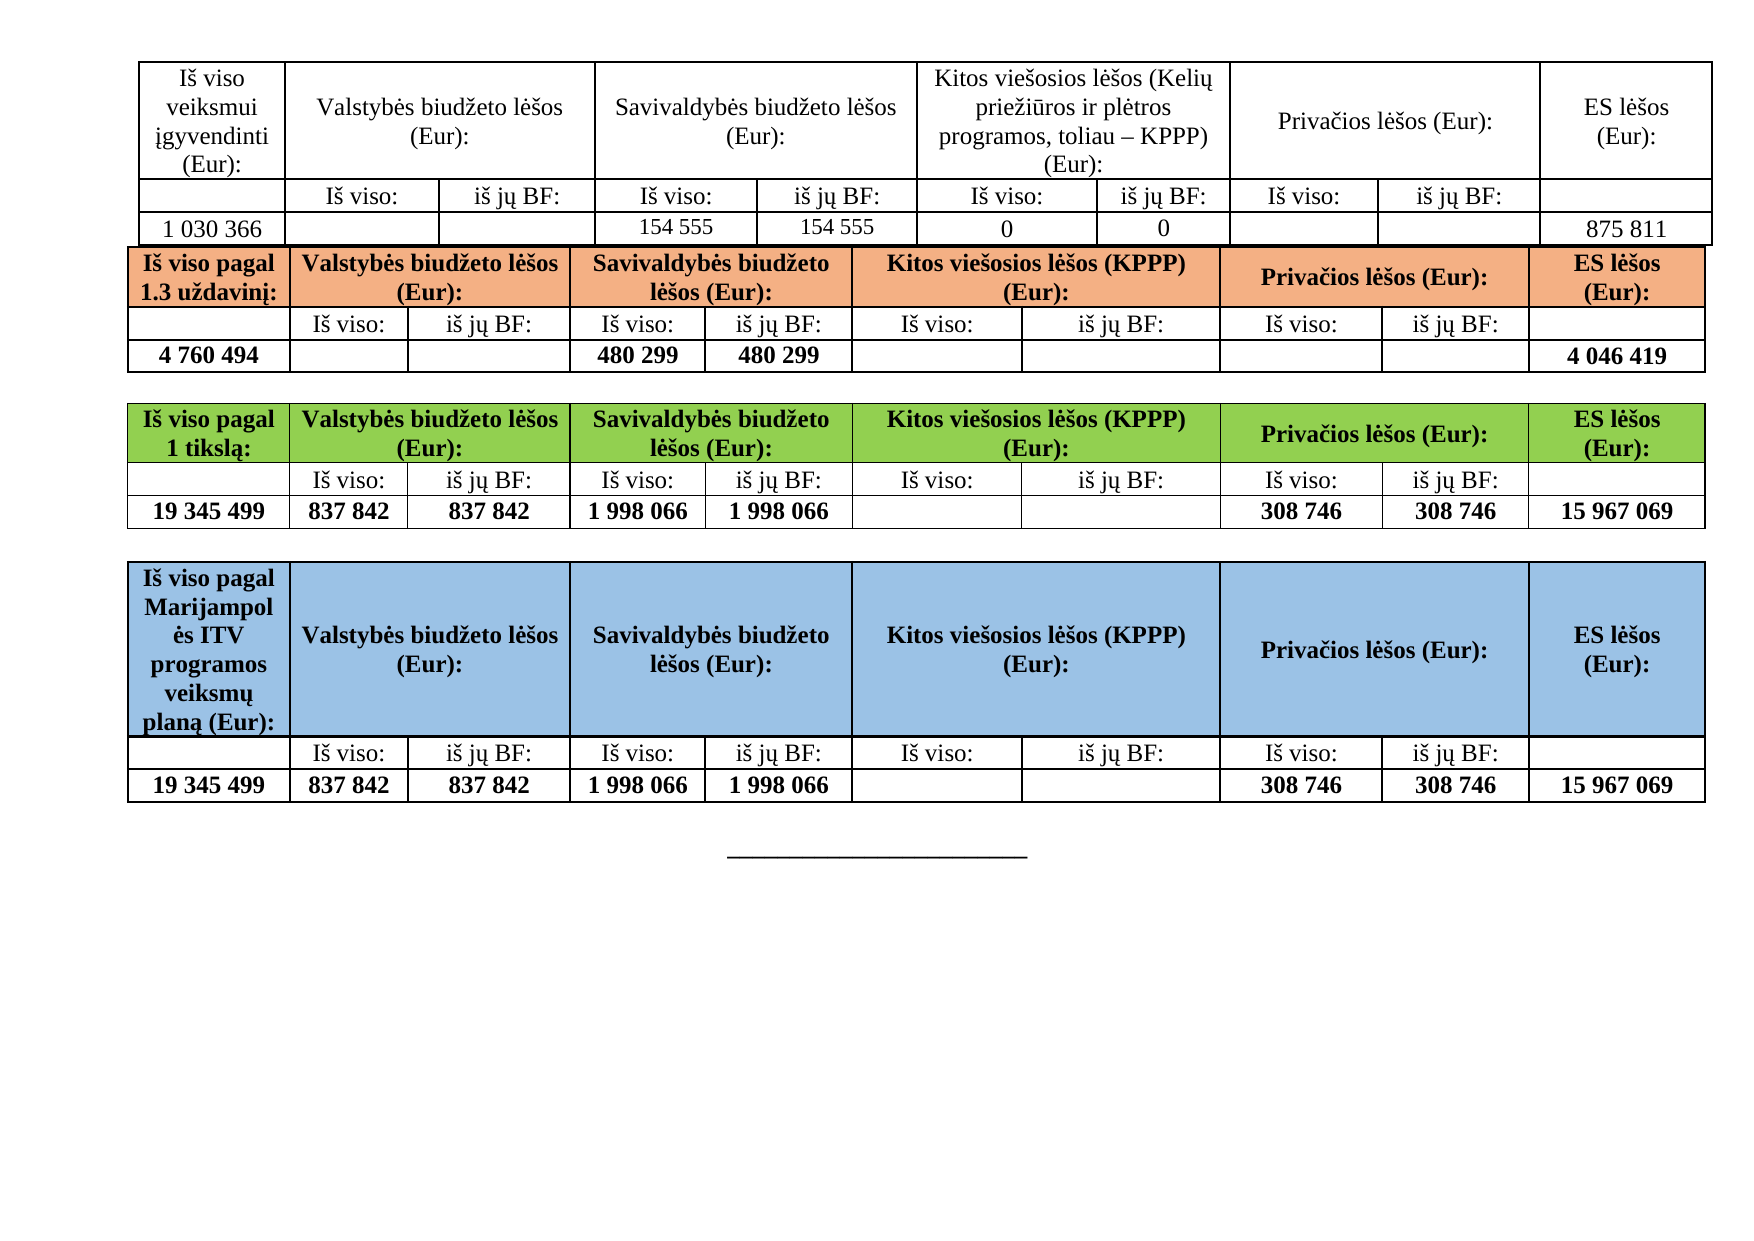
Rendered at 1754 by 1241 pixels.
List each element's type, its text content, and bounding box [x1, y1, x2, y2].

table_cell Iš viso pagal Marijampolės ITV programos veiksmų planą (Eur): [129, 563, 289, 735]
table_cell Iš viso pagal 1.3 uždavinį: [129, 248, 289, 306]
table_cell [1706, 495, 1712, 528]
table_cell [852, 373, 1022, 403]
table_cell Iš viso: [853, 463, 1021, 495]
table_cell Privačios lėšos (Eur): [1221, 248, 1528, 306]
table_cell 837 842 [290, 496, 407, 528]
table_cell ES lėšos (Eur): [1530, 563, 1704, 735]
table_cell [1738, 462, 1754, 495]
table_cell Iš viso: [1221, 308, 1381, 338]
table_cell Iš viso: [918, 180, 1096, 211]
table_cell [1529, 463, 1704, 495]
table_cell [1712, 735, 1738, 768]
table_cell [853, 341, 1021, 371]
table_cell Savivaldybės biudžeto lėšos (Eur): [571, 248, 851, 306]
table_cell Kitos viešosios lėšos (Kelių priežiūros ir plėtros programos, toliau – KPPP) (Eur): [918, 63, 1229, 178]
table_cell Valstybės biudžeto lėšos (Eur): [291, 563, 569, 735]
table_cell 308 746 [1383, 496, 1528, 528]
table_cell iš jų BF: [1383, 308, 1528, 338]
table_cell [852, 529, 1022, 561]
table_cell [1738, 495, 1754, 528]
table_cell [1738, 339, 1754, 371]
table_cell [1382, 373, 1529, 403]
table_cell [1705, 528, 1712, 561]
table_cell Iš viso: [291, 738, 407, 768]
table_cell [1706, 735, 1712, 768]
table_cell [1712, 59, 1738, 246]
table_cell 837 842 [291, 770, 407, 801]
table_cell [409, 341, 569, 371]
table_cell 1 998 066 [571, 496, 705, 528]
table_cell 308 746 [1221, 770, 1381, 801]
table_cell Valstybės biudžeto lėšos (Eur): [286, 63, 594, 178]
table_cell iš jų BF: [1022, 463, 1220, 495]
table_cell 308 746 [1383, 770, 1528, 801]
table_cell [1712, 462, 1738, 495]
table_cell 0 [1098, 213, 1229, 244]
table_cell [1529, 529, 1705, 561]
table_cell ES lėšos (Eur): [1541, 63, 1711, 178]
table_cell [570, 373, 705, 403]
table_cell [853, 496, 1021, 528]
table_cell [128, 463, 289, 495]
table_cell Iš viso: [853, 738, 1021, 768]
table_cell [1712, 495, 1738, 528]
table_cell [853, 770, 1021, 801]
table_cell 875 811 [1541, 213, 1711, 244]
table_cell Kitos viešosios lėšos (KPPP) (Eur): [853, 404, 1220, 462]
table_cell [129, 738, 289, 768]
table_cell [291, 341, 407, 371]
table_cell Savivaldybės biudžeto lėšos (Eur): [596, 63, 916, 178]
table_cell 19 345 499 [128, 496, 289, 528]
table_cell iš jų BF: [1379, 180, 1539, 211]
table_cell 0 [918, 213, 1096, 244]
table_cell Iš viso: [853, 308, 1021, 338]
table_cell 480 299 [706, 341, 851, 371]
table_cell [1712, 403, 1738, 462]
table_cell Iš viso pagal 1 tikslą: [128, 404, 289, 462]
table_cell Iš viso: [290, 463, 407, 495]
table_cell Iš viso: [1221, 738, 1381, 768]
table_cell [1738, 528, 1754, 561]
table_cell Iš viso: [571, 738, 704, 768]
table_cell [1541, 180, 1711, 211]
table_cell Iš viso: [571, 308, 704, 338]
table_cell [290, 373, 408, 403]
table_cell [1712, 371, 1738, 403]
table_cell [1712, 339, 1738, 371]
table_cell 480 299 [571, 341, 704, 371]
table_cell [1738, 246, 1754, 306]
table_cell [1022, 373, 1220, 403]
table_cell [1738, 561, 1754, 735]
table_cell 1 998 066 [706, 770, 851, 801]
table_cell [1712, 528, 1738, 561]
table_cell Iš viso: [571, 463, 705, 495]
table_cell [1738, 768, 1754, 801]
table_cell [1529, 373, 1705, 403]
table_cell [1022, 529, 1220, 561]
table_cell [1220, 529, 1382, 561]
table_cell iš jų BF: [758, 180, 916, 211]
table_cell 1 030 366 [140, 213, 284, 244]
table_cell iš jų BF: [1023, 738, 1219, 768]
table_cell [705, 373, 852, 403]
table_cell [408, 529, 570, 561]
table_cell [1706, 768, 1712, 801]
table_cell [1706, 462, 1712, 495]
table_cell [128, 373, 289, 403]
table_cell Valstybės biudžeto lėšos (Eur): [290, 404, 569, 462]
table_cell iš jų BF: [706, 308, 851, 338]
table_cell 837 842 [409, 770, 569, 801]
table_cell [1220, 373, 1382, 403]
table_cell [1738, 306, 1754, 338]
table_cell iš jų BF: [1383, 738, 1528, 768]
table_cell 4 760 494 [129, 341, 289, 371]
table_cell [570, 529, 705, 561]
table_cell [1530, 308, 1704, 338]
table_cell [129, 308, 289, 338]
table_cell 1 998 066 [706, 496, 852, 528]
table_cell Iš viso: [1231, 180, 1377, 211]
table_cell Iš viso veiksmui įgyvendinti (Eur): [140, 63, 284, 178]
table_cell 837 842 [408, 496, 569, 528]
table_cell [1706, 306, 1712, 338]
table_cell [1706, 561, 1712, 735]
table_cell Kitos viešosios lėšos (KPPP) (Eur): [853, 563, 1219, 735]
table_cell Privačios lėšos (Eur): [1221, 563, 1528, 735]
table_cell [1706, 403, 1712, 462]
table_cell iš jų BF: [409, 738, 569, 768]
table_cell iš jų BF: [706, 463, 852, 495]
table_cell iš jų BF: [1383, 463, 1528, 495]
text ________________________ [118, 832, 1636, 861]
table_cell Valstybės biudžeto lėšos (Eur): [291, 248, 569, 306]
table_cell 1 998 066 [571, 770, 704, 801]
table_cell [408, 373, 570, 403]
table_cell Iš viso: [291, 308, 407, 338]
table_cell Kitos viešosios lėšos (KPPP) (Eur): [853, 248, 1219, 306]
table_cell [128, 529, 289, 561]
table_cell [1383, 341, 1528, 371]
table_cell 308 746 [1221, 496, 1382, 528]
table_cell [140, 180, 284, 211]
table_cell iš jų BF: [1098, 180, 1229, 211]
table_cell Iš viso: [1221, 463, 1382, 495]
table_cell [1221, 341, 1381, 371]
table_cell iš jų BF: [1023, 308, 1219, 338]
table_cell 15 967 069 [1530, 770, 1704, 801]
table_cell Iš viso: [286, 180, 438, 211]
table_cell Savivaldybės biudžeto lėšos (Eur): [571, 404, 852, 462]
table_cell 19 345 499 [129, 770, 289, 801]
table_cell [440, 213, 594, 244]
table_cell [1379, 213, 1539, 244]
table_cell [1706, 339, 1712, 371]
table_cell Privačios lėšos (Eur): [1231, 63, 1539, 178]
table_cell [290, 529, 408, 561]
table_cell [1023, 770, 1219, 801]
table_cell 4 046 419 [1530, 341, 1704, 371]
table_cell [128, 59, 1712, 246]
table_cell Privačios lėšos (Eur): [1221, 404, 1528, 462]
table_cell iš jų BF: [440, 180, 594, 211]
table_cell [1738, 371, 1754, 403]
table_cell [1705, 371, 1712, 403]
table_cell 154 555 [758, 213, 916, 244]
table_cell ES lėšos (Eur): [1530, 248, 1704, 306]
table_cell [1530, 738, 1704, 768]
table_cell [1382, 529, 1529, 561]
table_cell [286, 213, 438, 244]
table_cell [1712, 561, 1738, 735]
table_cell [705, 529, 852, 561]
table_cell [1738, 403, 1754, 462]
table_cell Iš viso: [596, 180, 756, 211]
table_cell [1712, 306, 1738, 338]
table_cell 15 967 069 [1529, 496, 1704, 528]
table_cell ES lėšos (Eur): [1529, 404, 1704, 462]
table_cell [1706, 246, 1712, 306]
table_cell [1023, 341, 1219, 371]
table_cell Savivaldybės biudžeto lėšos (Eur): [571, 563, 851, 735]
table_cell [1712, 768, 1738, 801]
table_cell [1712, 246, 1738, 306]
table_cell [1738, 59, 1754, 246]
table_cell [1231, 213, 1377, 244]
table_cell iš jų BF: [409, 308, 569, 338]
table_cell [1022, 496, 1220, 528]
table_cell iš jų BF: [706, 738, 851, 768]
table_cell [1738, 735, 1754, 768]
table_cell 154 555 [596, 213, 756, 244]
table_cell iš jų BF: [408, 463, 569, 495]
